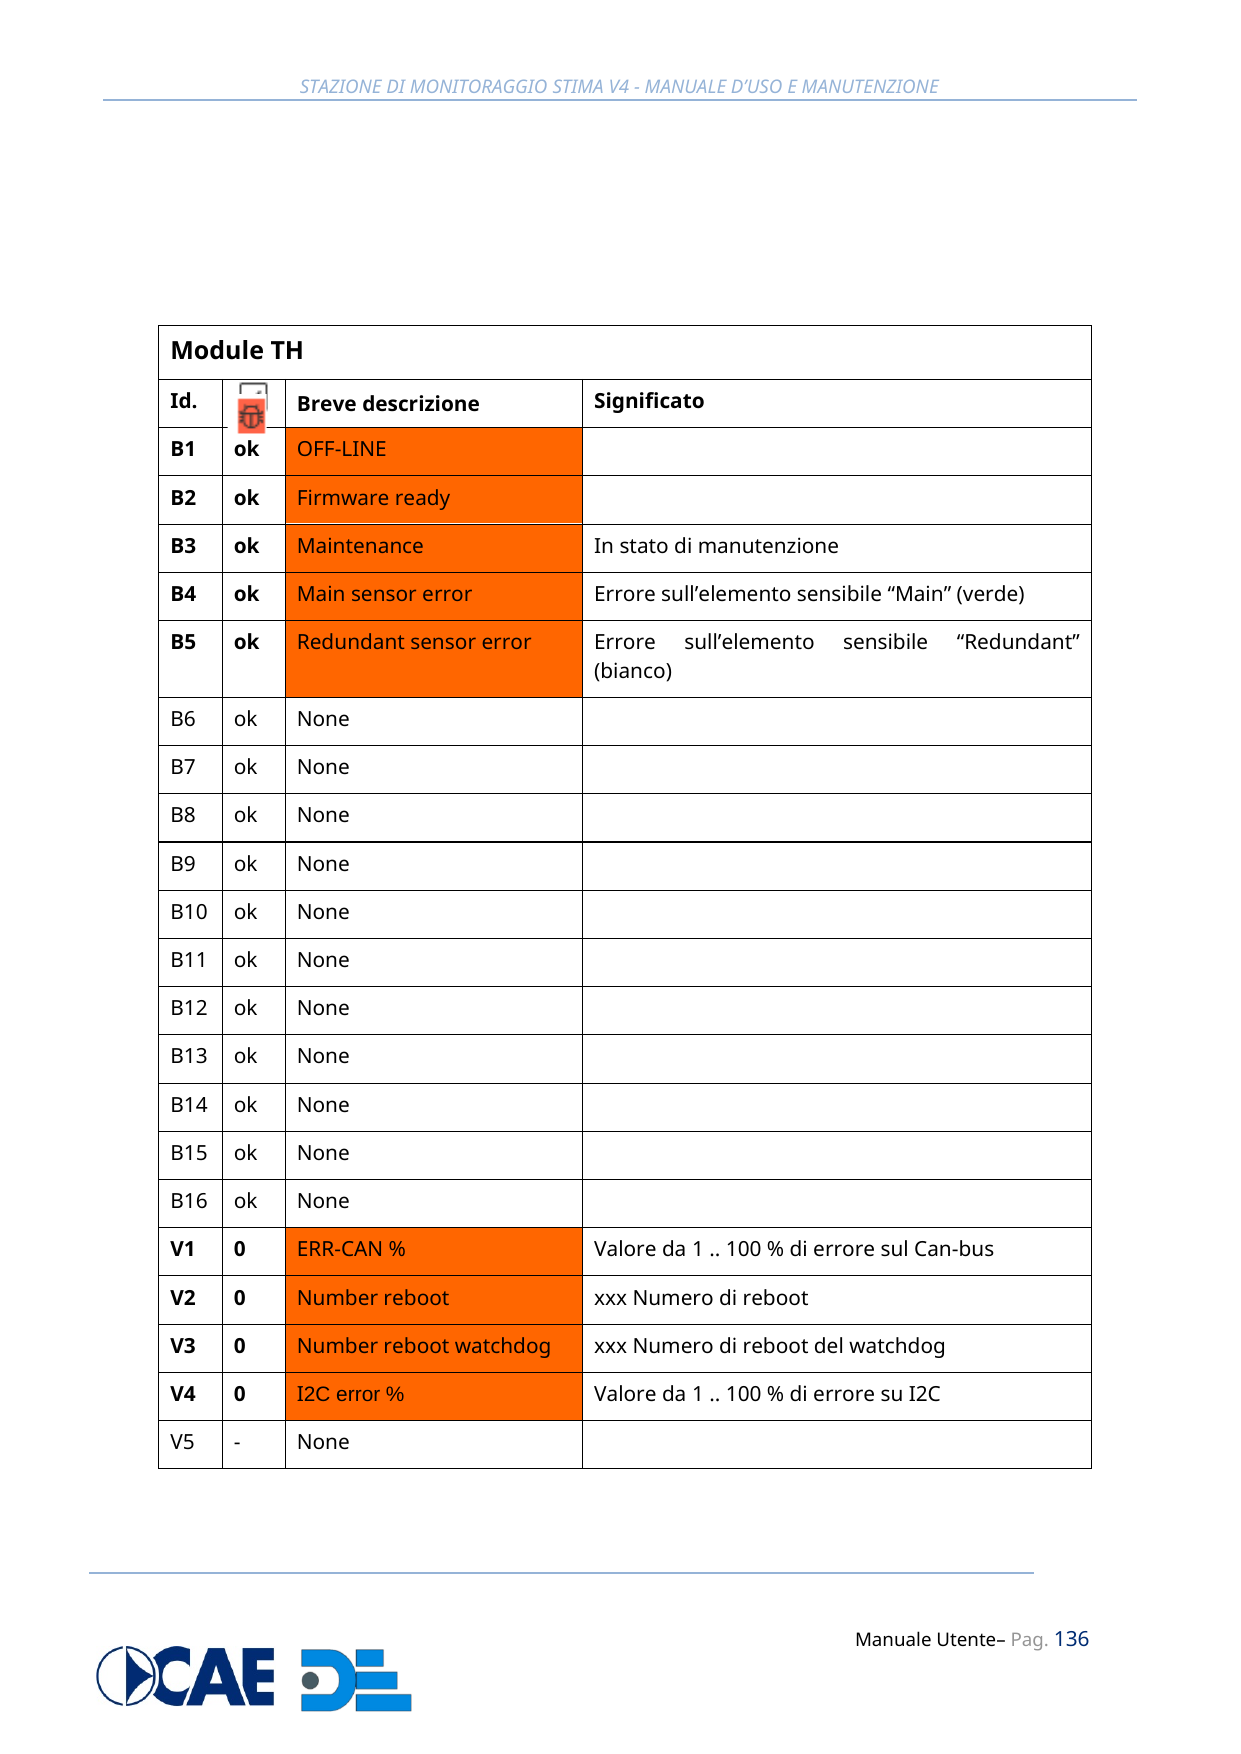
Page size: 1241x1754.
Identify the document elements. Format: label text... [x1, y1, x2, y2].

table_cell ok [223, 621, 285, 697]
table_cell Valore da 1 .. 100 % di errore su I2C [583, 1373, 1091, 1420]
table_cell ok [223, 746, 285, 793]
table_cell xxx Numero di reboot [583, 1276, 1091, 1324]
table_cell [583, 1132, 1091, 1179]
table_cell Redundant sensor error [286, 621, 582, 697]
table_cell None [286, 939, 582, 986]
table_cell Significato [583, 380, 1091, 427]
table_cell ok [223, 428, 285, 475]
table_cell [583, 1421, 1091, 1468]
table_cell [583, 1180, 1091, 1227]
table_cell None [286, 891, 582, 938]
table_cell Firmware ready [286, 476, 582, 523]
table_cell [223, 380, 234, 427]
table_cell B1 [159, 428, 222, 475]
table_cell Valore da 1 .. 100 % di errore sul Can-bus [583, 1228, 1091, 1275]
table_cell B5 [159, 621, 222, 697]
table_cell [583, 794, 1091, 841]
table_cell ok [223, 891, 285, 938]
table_cell ok [223, 698, 285, 745]
table_cell 0 [223, 1325, 285, 1372]
table_cell None [286, 1421, 582, 1468]
table_cell V5 [159, 1421, 222, 1468]
table_cell V4 [159, 1373, 222, 1420]
table_cell ok [223, 939, 285, 986]
table_cell Number reboot watchdog [286, 1325, 582, 1372]
table_cell Breve descrizione [286, 380, 582, 427]
table_cell [583, 428, 1091, 475]
table_cell ERR-CAN % [286, 1228, 582, 1275]
table_cell B15 [159, 1132, 222, 1179]
table_cell B13 [159, 1035, 222, 1082]
table_cell ok [223, 843, 285, 889]
table_cell Number reboot [286, 1276, 582, 1324]
table_cell V1 [159, 1228, 222, 1275]
table_cell 0 [223, 1276, 285, 1324]
table_cell [583, 698, 1091, 745]
table_cell ok [223, 1084, 285, 1131]
table_cell B4 [159, 573, 222, 620]
table_cell ok [223, 525, 285, 572]
table_cell None [286, 794, 582, 841]
table_cell B9 [159, 843, 222, 889]
table_cell ok [223, 476, 285, 523]
table_cell xxx Numero di reboot del watchdog [583, 1325, 1091, 1372]
table_cell B12 [159, 987, 222, 1034]
table_cell [583, 987, 1091, 1034]
table_cell B7 [159, 746, 222, 793]
table_cell ok [223, 794, 285, 841]
table_cell [583, 746, 1091, 793]
table_cell I2C error % [286, 1373, 582, 1420]
table_cell ok [223, 987, 285, 1034]
table_cell [583, 939, 1091, 986]
table_header Module TH [159, 326, 1091, 379]
table_cell 0 [223, 1373, 285, 1420]
table_cell B2 [159, 476, 222, 523]
table_cell - [223, 1421, 285, 1468]
table_cell B14 [159, 1084, 222, 1131]
table_cell None [286, 1132, 582, 1179]
table_cell ok [223, 1132, 285, 1179]
table_cell None [286, 843, 582, 889]
table_cell B11 [159, 939, 222, 986]
table_cell None [286, 987, 582, 1034]
table_cell V2 [159, 1276, 222, 1324]
table_cell [583, 1035, 1091, 1082]
table_cell 0 [223, 1228, 285, 1275]
table_cell Main sensor error [286, 573, 582, 620]
table_cell B3 [159, 525, 222, 572]
table_cell Errore sull’elemento sensibile “Main” (verde) [583, 573, 1091, 620]
table_cell ok [223, 1035, 285, 1082]
table_cell B16 [159, 1180, 222, 1227]
table_cell [267, 380, 285, 427]
table_cell None [286, 1035, 582, 1082]
table_cell Errore sull’elemento sensibile “Redundant” (bianco) [583, 621, 1091, 697]
table_cell V3 [159, 1325, 222, 1372]
table_cell In stato di manutenzione [583, 525, 1091, 572]
table_cell ok [223, 573, 285, 620]
table_cell [583, 1084, 1091, 1131]
table_cell ok [223, 1180, 285, 1227]
table_cell Maintenance [286, 525, 582, 572]
table_cell [583, 476, 1091, 523]
table_cell None [286, 698, 582, 745]
table_cell OFF-LINE [286, 428, 582, 475]
table_cell Id. [159, 380, 222, 427]
table_cell None [286, 1084, 582, 1131]
table_cell [583, 891, 1091, 938]
table_cell B6 [159, 698, 222, 745]
table_cell None [286, 1180, 582, 1227]
table_cell [583, 843, 1091, 889]
table_cell B8 [159, 794, 222, 841]
table_cell None [286, 746, 582, 793]
table_cell B10 [159, 891, 222, 938]
